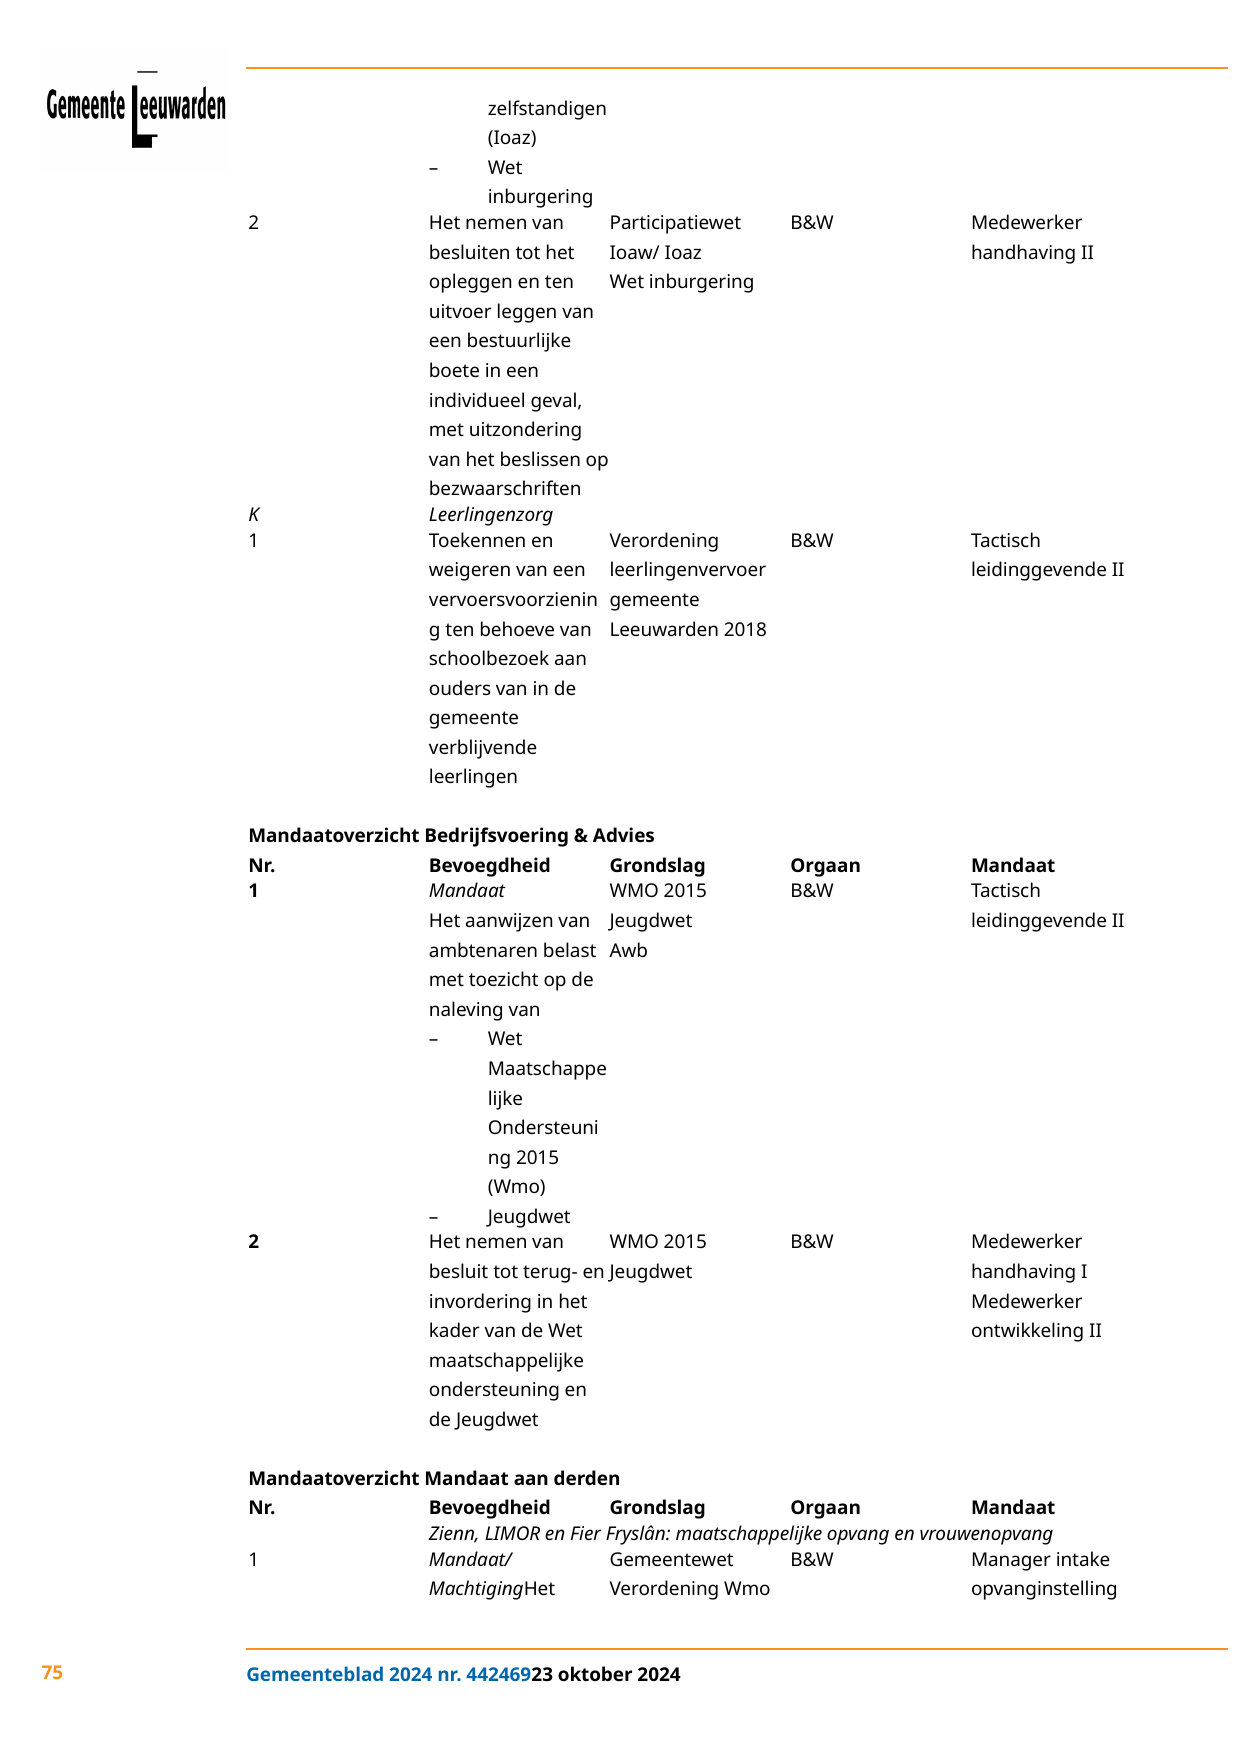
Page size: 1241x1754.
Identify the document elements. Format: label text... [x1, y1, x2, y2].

table_cell [248, 95, 429, 209]
table_cell Zienn, LIMOR en Fier Fryslân: maatschappelijke opvang en vrouwenopvang [429, 1520, 1152, 1546]
table_header Mandaat [971, 1495, 1152, 1520]
table_cell B&W [790, 209, 971, 501]
table_cell WMO 2015 Jeugdwet Awb [609, 878, 790, 1229]
table_cell Verordening leerlingenvervoer gemeente Leeuwarden 2018 [609, 527, 790, 789]
table_cell [609, 95, 790, 209]
table_cell Het nemen van besluiten tot het opleggen en ten uitvoer leggen van een bestuurlijke boete in een individueel geval, met uitzondering van het beslissen op bezwaarschriften [429, 209, 609, 501]
table_cell Leerlingenzorg [429, 501, 609, 527]
table_cell [790, 501, 971, 527]
table_cell 2 [248, 209, 429, 501]
table_header Orgaan [790, 1495, 971, 1520]
table_cell Tactisch leidinggevende II [971, 527, 1152, 789]
table_cell Mandaat Het aanwijzen van ambtenaren belast met toezicht op de naleving van Wet Maatschappelijke Ondersteuning 2015 (Wmo) Jeugdwet [429, 878, 609, 1229]
table_cell Medewerker handhaving I Medewerker ontwikkeling II [971, 1229, 1152, 1432]
table_cell Medewerker handhaving II [971, 209, 1152, 501]
table_header Grondslag [609, 1495, 790, 1520]
table_header Bevoegdheid [429, 1495, 609, 1520]
text Mandaatoverzicht Mandaat aan derden [248, 1465, 1152, 1491]
table_header Bevoegdheid [429, 852, 609, 878]
table_cell 1 [248, 878, 429, 1229]
table_cell 1 [248, 1546, 429, 1601]
table_cell 1 [248, 527, 429, 789]
table_cell B&W [790, 1229, 971, 1432]
picture [41, 47, 231, 172]
table_header Orgaan [790, 852, 971, 878]
table_cell 2 [248, 1229, 429, 1432]
table_header Nr. [248, 1495, 429, 1520]
table_cell [971, 95, 1152, 209]
table_cell WMO 2015 Jeugdwet [609, 1229, 790, 1432]
table_cell Mandaat/MachtigingHet [429, 1546, 609, 1601]
table_cell B&W [790, 527, 971, 789]
table_cell B&W [790, 878, 971, 1229]
table_cell zelfstandigen (Ioaz) Wet inburgering [429, 95, 609, 209]
table_cell Participatiewet Ioaw/ Ioaz Wet inburgering [609, 209, 790, 501]
table_cell Manager intake opvanginstelling [971, 1546, 1152, 1601]
table_cell B&W [790, 1546, 971, 1601]
table_cell [971, 501, 1152, 527]
text Mandaatoverzicht Bedrijfsvoering & Advies [248, 822, 1152, 848]
table_cell K [248, 501, 429, 527]
table_cell [609, 501, 790, 527]
table_cell Toekennen en weigeren van een vervoersvoorziening ten behoeve van schoolbezoek aan ouders van in de gemeente verblijvende leerlingen [429, 527, 609, 789]
table_header Mandaat [971, 852, 1152, 878]
table_cell [790, 95, 971, 209]
table_cell Tactisch leidinggevende II [971, 878, 1152, 1229]
table_cell Gemeentewet Verordening Wmo [609, 1546, 790, 1601]
table_cell Het nemen van besluit tot terug- en invordering in het kader van de Wet maatschappelijke ondersteuning en de Jeugdwet [429, 1229, 609, 1432]
table_header Nr. [248, 852, 429, 878]
table_header Grondslag [609, 852, 790, 878]
table_cell [248, 1520, 429, 1546]
